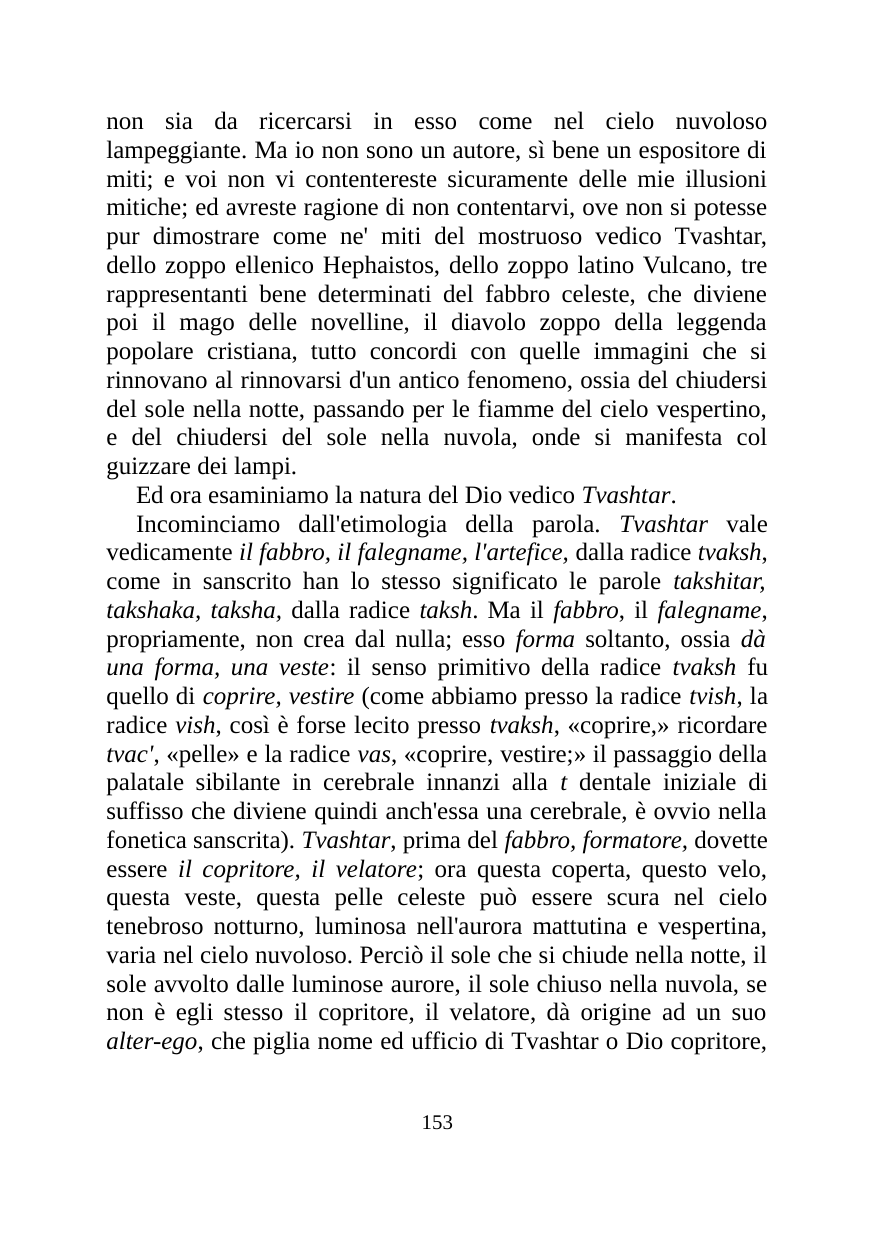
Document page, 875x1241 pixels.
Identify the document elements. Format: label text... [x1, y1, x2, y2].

text non sia da ricercarsi in esso come nel cielo nuvoloso lampeggiante. Ma io non sono un autore, sì bene un espositore di miti; e voi non vi contentereste sicuramente delle mie illusioni mitiche; ed avreste ragione di non contentarvi, ove non si potesse pur dimostrare come ne' miti del mostruoso vedico Tvashtar, dello zoppo ellenico Hephaistos, dello zoppo latino Vulcano, tre rappresentanti bene determinati del fabbro celeste, che diviene poi il mago delle novelline, il diavolo zoppo della leggenda popolare cristiana, tutto concordi con quelle immagini che si rinnovano al rinnovarsi d'un antico fenomeno, ossia del chiudersi del sole nella notte, passando per le fiamme del cielo vespertino, e del chiudersi del sole nella nuvola, onde si manifesta col guizzare dei lampi. [106, 106, 768, 480]
text Ed ora esaminiamo la natura del Dio vedico Tvashtar. [106, 480, 768, 509]
text Incominciamo dall'etimologia della parola. Tvashtar vale vedicamente il fabbro, il falegname, l'artefice, dalla radice tvaksh, come in sanscrito han lo stesso significato le parole takshitar, takshaka, taksha, dalla radice taksh. Ma il fabbro, il falegname, propriamente, non crea dal nulla; esso forma soltanto, ossia dà una forma, una veste: il senso primitivo della radice tvaksh fu quello di coprire, vestire (come abbiamo presso la radice tvish, la radice vish, così è forse lecito presso tvaksh, «coprire,» ricordare tvac', «pelle» e la radice vas, «coprire, vestire;» il passaggio della palatale sibilante in cerebrale innanzi alla t dentale iniziale di suffisso che diviene quindi anch'essa una cerebrale, è ovvio nella fonetica sanscrita). Tvashtar, prima del fabbro, formatore, dovette essere il copritore, il velatore; ora questa coperta, questo velo, questa veste, questa pelle celeste può essere scura nel cielo tenebroso notturno, luminosa nell'aurora mattutina e vespertina, varia nel cielo nuvoloso. Perciò il sole che si chiude nella notte, il sole avvolto dalle luminose aurore, il sole chiuso nella nuvola, se non è egli stesso il copritore, il velatore, dà origine ad un suo alter-ego, che piglia nome ed ufficio di Tvashtar o Dio copritore, [106, 509, 768, 1055]
